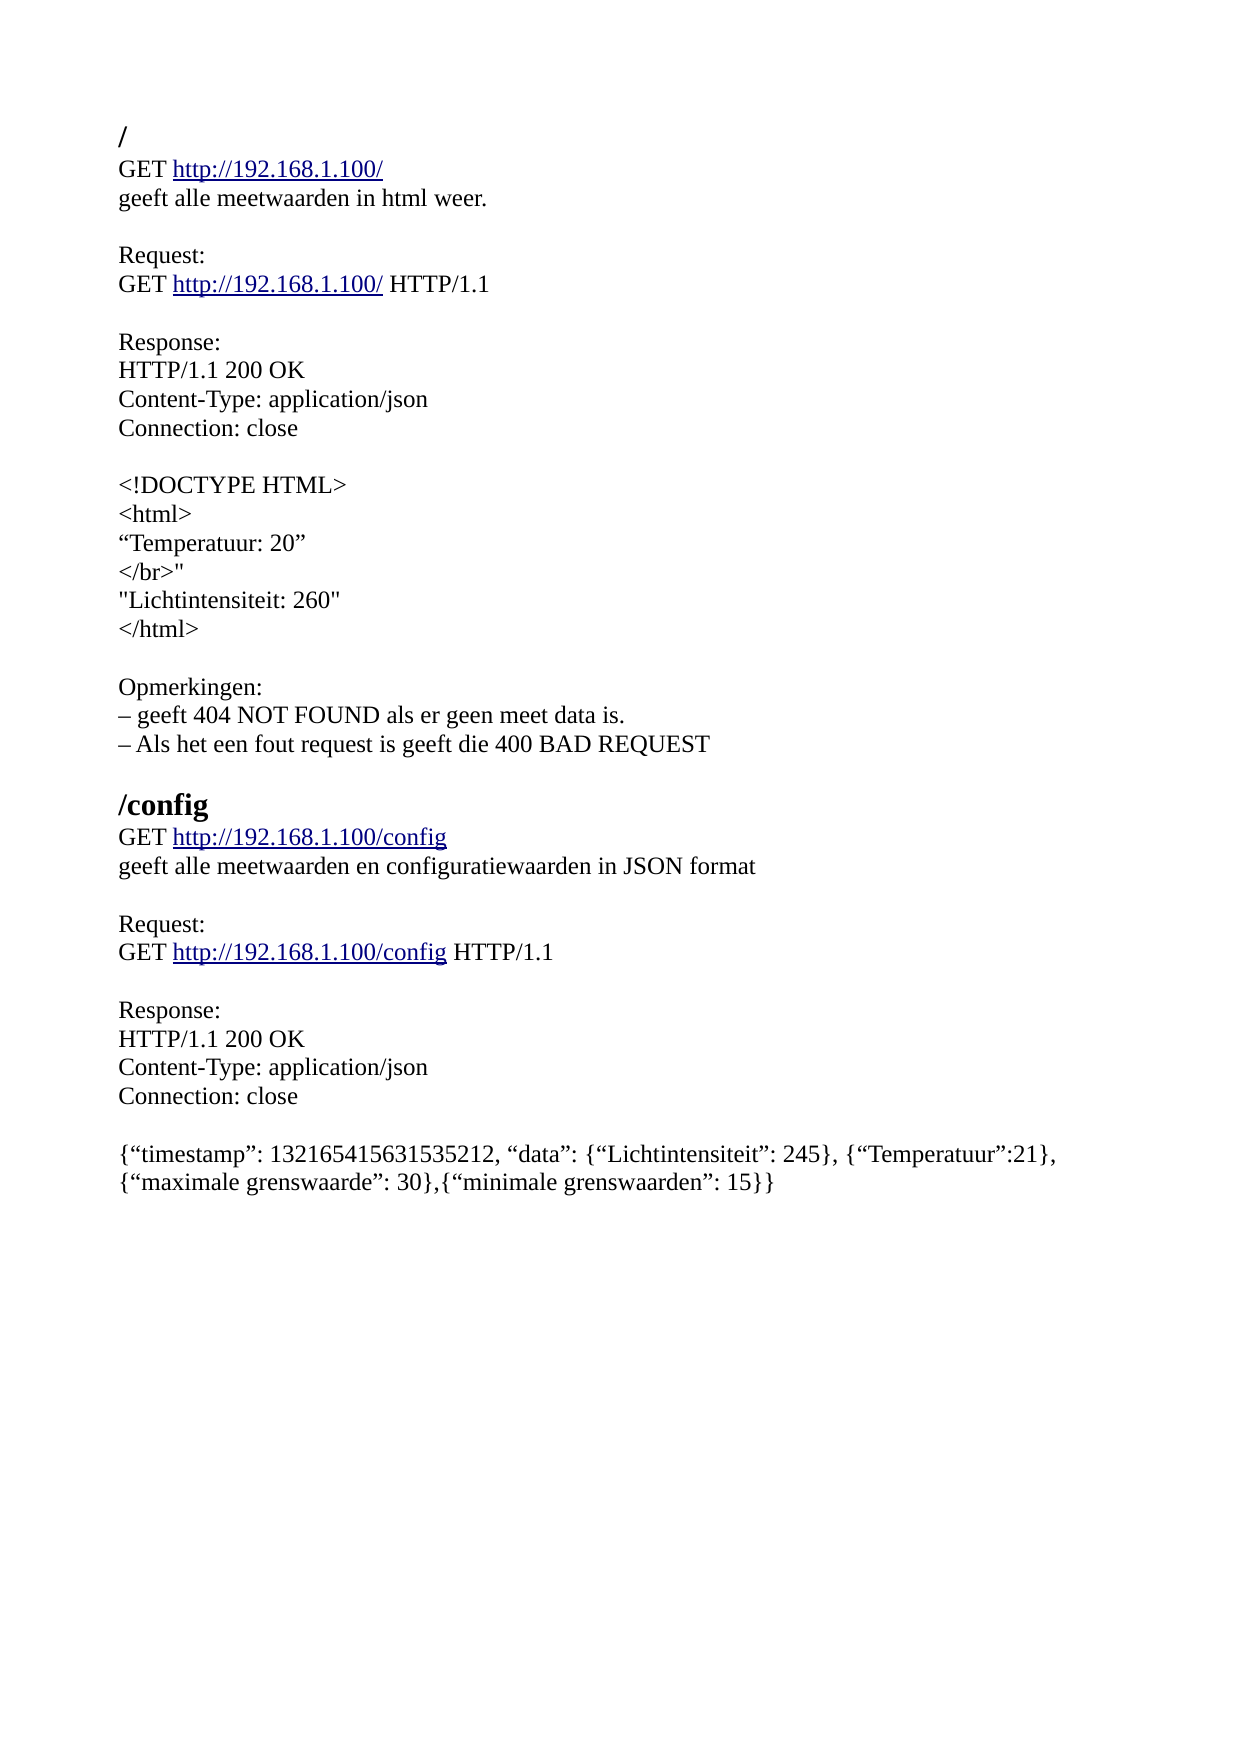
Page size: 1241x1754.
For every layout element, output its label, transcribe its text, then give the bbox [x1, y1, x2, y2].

text Opmerkingen: [118, 672, 1122, 700]
text Connection: close [118, 413, 1122, 442]
text / [118, 118, 1122, 154]
text <html> [118, 499, 1122, 528]
text Content-Type: application/json [118, 384, 1122, 413]
text </br>" [118, 557, 1122, 585]
text Request: [118, 909, 1122, 937]
text Response: [118, 327, 1122, 355]
text GET http://192.168.1.100/config HTTP/1.1 [118, 937, 1122, 966]
text GET http://192.168.1.100/ HTTP/1.1 [118, 269, 1122, 298]
text “Temperatuur: 20” [118, 528, 1122, 557]
text HTTP/1.1 200 OK [118, 1024, 1122, 1052]
text geeft alle meetwaarden en configuratiewaarden in JSON format [118, 851, 1122, 880]
text Request: [118, 240, 1122, 269]
text Connection: close [118, 1081, 1122, 1110]
text – Als het een fout request is geeft die 400 BAD REQUEST [118, 729, 1122, 758]
text GET http://192.168.1.100/ [118, 154, 1122, 183]
text Content-Type: application/json [118, 1052, 1122, 1081]
text </html> [118, 614, 1122, 643]
text GET http://192.168.1.100/config [118, 822, 1122, 851]
text /config [118, 787, 1122, 822]
text geeft alle meetwaarden in html weer. [118, 183, 1122, 212]
text <!DOCTYPE HTML> [118, 470, 1122, 499]
text Response: [118, 995, 1122, 1024]
text {“timestamp”: 132165415631535212, “data”: {“Lichtintensiteit”: 245}, {“Temperatuur”:21},{“maximale grenswaarde”: 30},{“minimale grenswaarden”: 15}} [118, 1139, 1122, 1196]
text "Lichtintensiteit: 260" [118, 585, 1122, 614]
text HTTP/1.1 200 OK [118, 355, 1122, 384]
text – geeft 404 NOT FOUND als er geen meet data is. [118, 700, 1122, 729]
